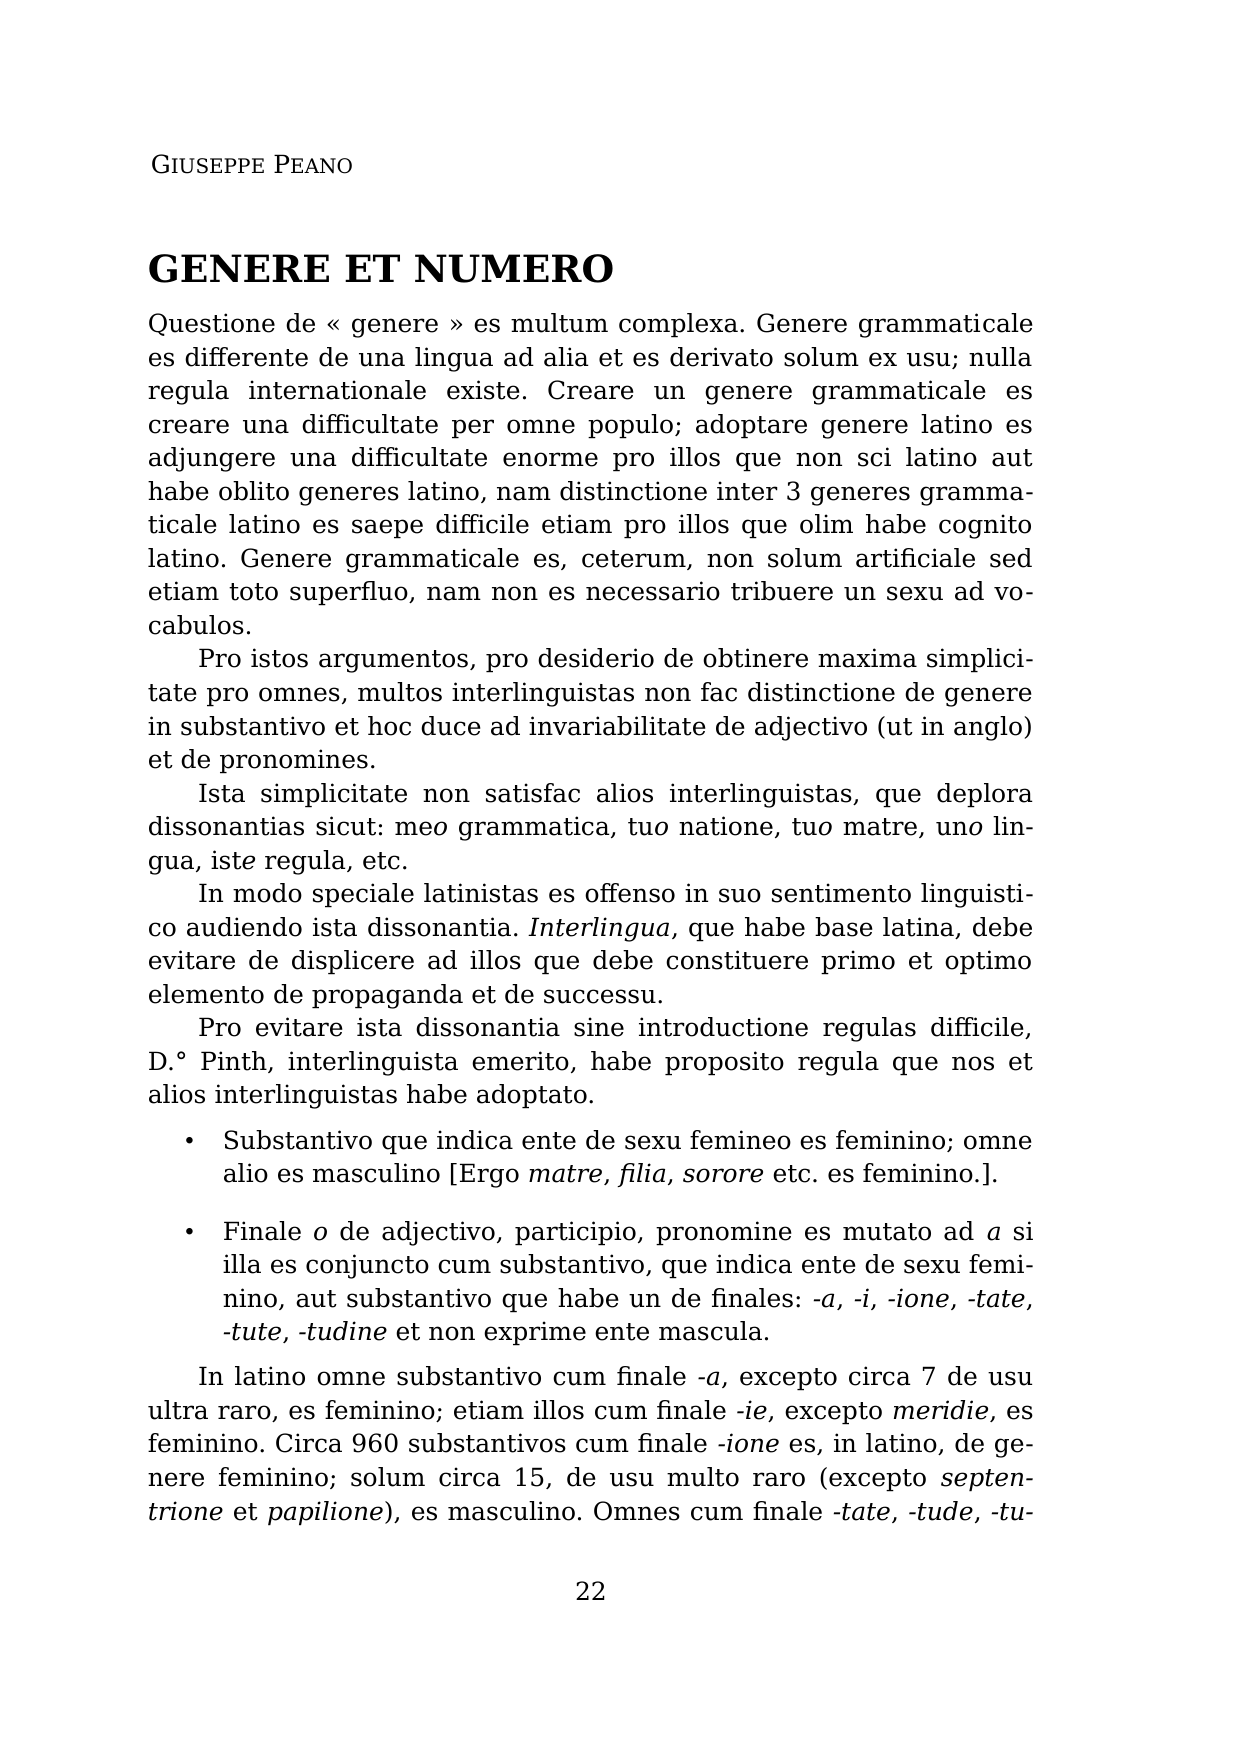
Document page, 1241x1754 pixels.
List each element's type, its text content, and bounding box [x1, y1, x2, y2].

text Pro evitare ista dissonantia sine introductione regulas difficile, D.° Pinth, in­terlinguista emerito, habe proposito regula que nos et alios interlinguistas habe adoptato. [148, 1014, 1033, 1110]
text Questione de « genere » es multum complexa. Genere grammati­cale es diffe­rente de una lingua ad alia et es derivato solum ex usu; nulla regula interna­tionale existe. Creare un genere grammaticale es creare una difficultate per omne populo; adoptare genere latino es adjungere una difficultate enorme pro illos que non sci latino aut habe oblito generes latino, nam distinctione inter 3 generes gramma­ticale latino es saepe difficile etiam pro illos que olim habe cognito latino. Genere grammaticale es, ceterum, non solum artificiale sed etiam toto superfluo, nam non es necessario tribuere un sexu ad vo­cabulos. [148, 309, 1033, 640]
text Ista simplicitate non satisfac alios interlinguistas, que deplora dissonantias si­cut: meo grammatica, tuo natione, tuo matre, uno lin­gua, iste regula, etc. [148, 779, 1033, 875]
text In modo speciale latinistas es offenso in suo sentimento linguisti­co audiendo ista dissonantia. Interlingua, que habe base latina, debe evitare de displicere ad illos que debe constituere primo et optimo elemento de propaganda et de successu. [148, 879, 1033, 1009]
text In latino omne substantivo cum finale -a, excepto circa 7 de usu ultra raro, es feminino; etiam illos cum finale -ie, excepto meridie, es feminino. Circa 960 substantivos cum finale -ione es, in latino, de ge­nere feminino; solum circa 15, de usu multo raro (excepto septen­trione et papilione), es masculino. Omnes cum finale -tate, -tude, -tu­ [148, 1363, 1033, 1526]
list Substantivo que indica ente de sexu femineo es feminino; omne alio es masculino [Ergo matre, filia, sorore etc. es feminino.]. [185, 1126, 1033, 1189]
text Pro istos argumentos, pro desiderio de obtinere maxima simplici­tate pro om­nes, multos interlinguistas non fac distinctione de genere in substantivo et hoc duce ad invariabilitate de adjectivo (ut in anglo) et de pronomines. [148, 645, 1033, 774]
list Finale o de adjectivo, participio, pronomine es mutato ad a si illa es con­juncto cum substantivo, que indica ente de sexu femi­nino, aut sub­stantivo que habe un de finales: -a, -i, -ione, -tate, -tute, -tudine et non exprime ente mascula. [185, 1217, 1033, 1346]
subtitle GENERE ET NUMERO [148, 247, 1033, 292]
